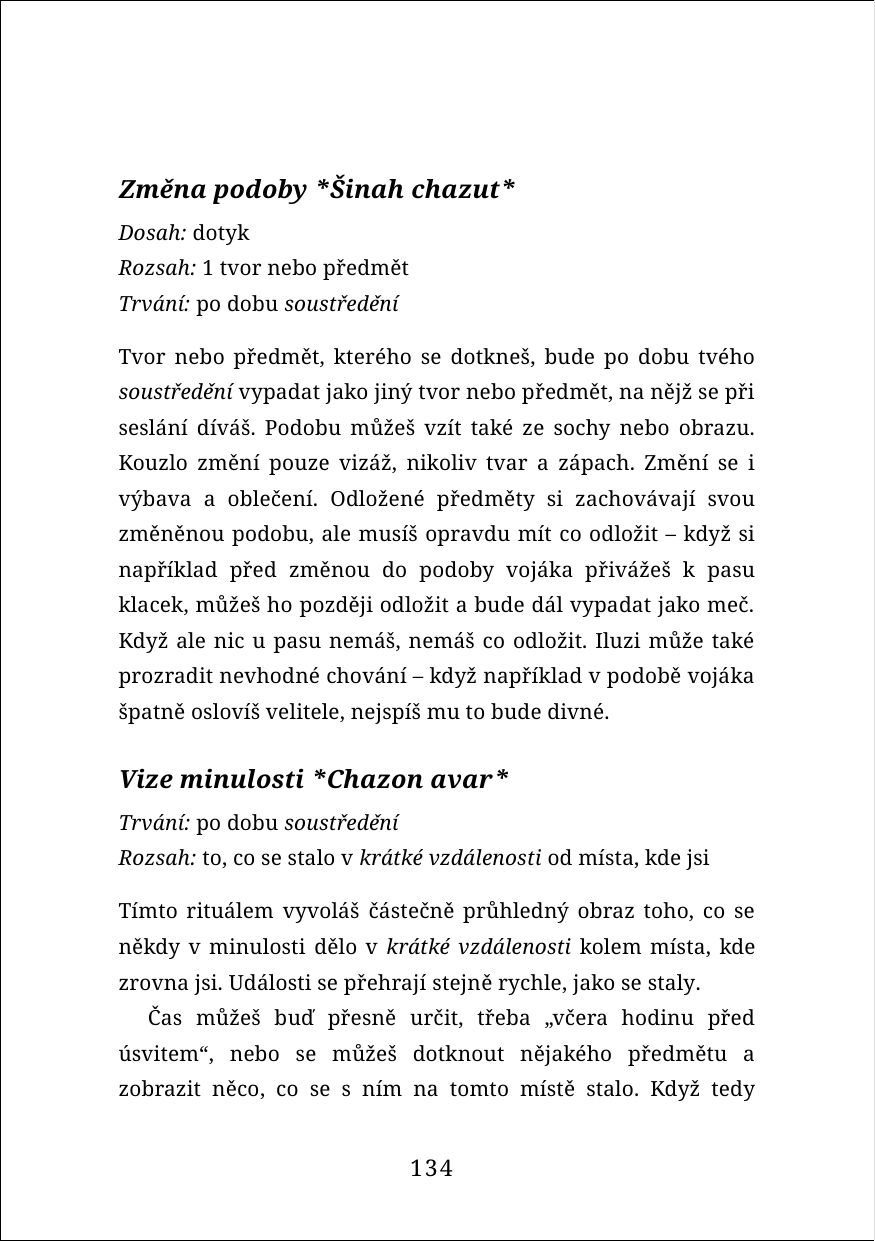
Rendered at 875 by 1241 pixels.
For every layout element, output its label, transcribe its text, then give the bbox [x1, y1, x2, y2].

text Tvor nebo předmět, kterého se dotkneš, bude po dobu tvého soustředění vypadat jako jiný tvor nebo předmět, na nějž se při seslání díváš. Podobu můžeš vzít také ze sochy nebo obrazu. Kouzlo změní pouze vizáž, nikoliv tvar a zápach. Změní se i výbava a oblečení. Odložené předměty si zachovávají svou změněnou podobu, ale musíš opravdu mít co odložit – když si například před změnou do podoby vojáka přivážeš k pasu klacek, můžeš ho později odložit a bude dál vypadat jako meč. Když ale nic u pasu nemáš, nemáš co odložit. Iluzi může také prozradit nevhodné chování – když například v podobě vojáka špatně oslovíš velitele, nejspíš mu to bude divné. [118, 342, 756, 726]
text Tímto rituálem vyvoláš částečně průhledný obraz toho, co se někdy v minulosti dělo v krátké vzdálenosti kolem místa, kde zrovna jsi. Události se přehrají stejně rychle, jako se staly. Čas můžeš buď přesně určit, třeba „včera hodinu před úsvitem“, nebo se můžeš dotknout nějakého předmětu a zobrazit něco, co se s ním na tomto místě stalo. Když tedy [118, 897, 756, 1103]
text Trvání: po dobu soustředění Rozsah: to, co se stalo v krátké vzdálenosti od místa, kde jsi [118, 808, 756, 872]
subtitle Vize minulosti *Chazon avar* [118, 762, 756, 796]
text Dosah: dotyk Rozsah: 1 tvor nebo předmět Trvání: po dobu soustředění [118, 218, 756, 317]
subtitle Změna podoby *Šinah chazut* [118, 172, 756, 206]
